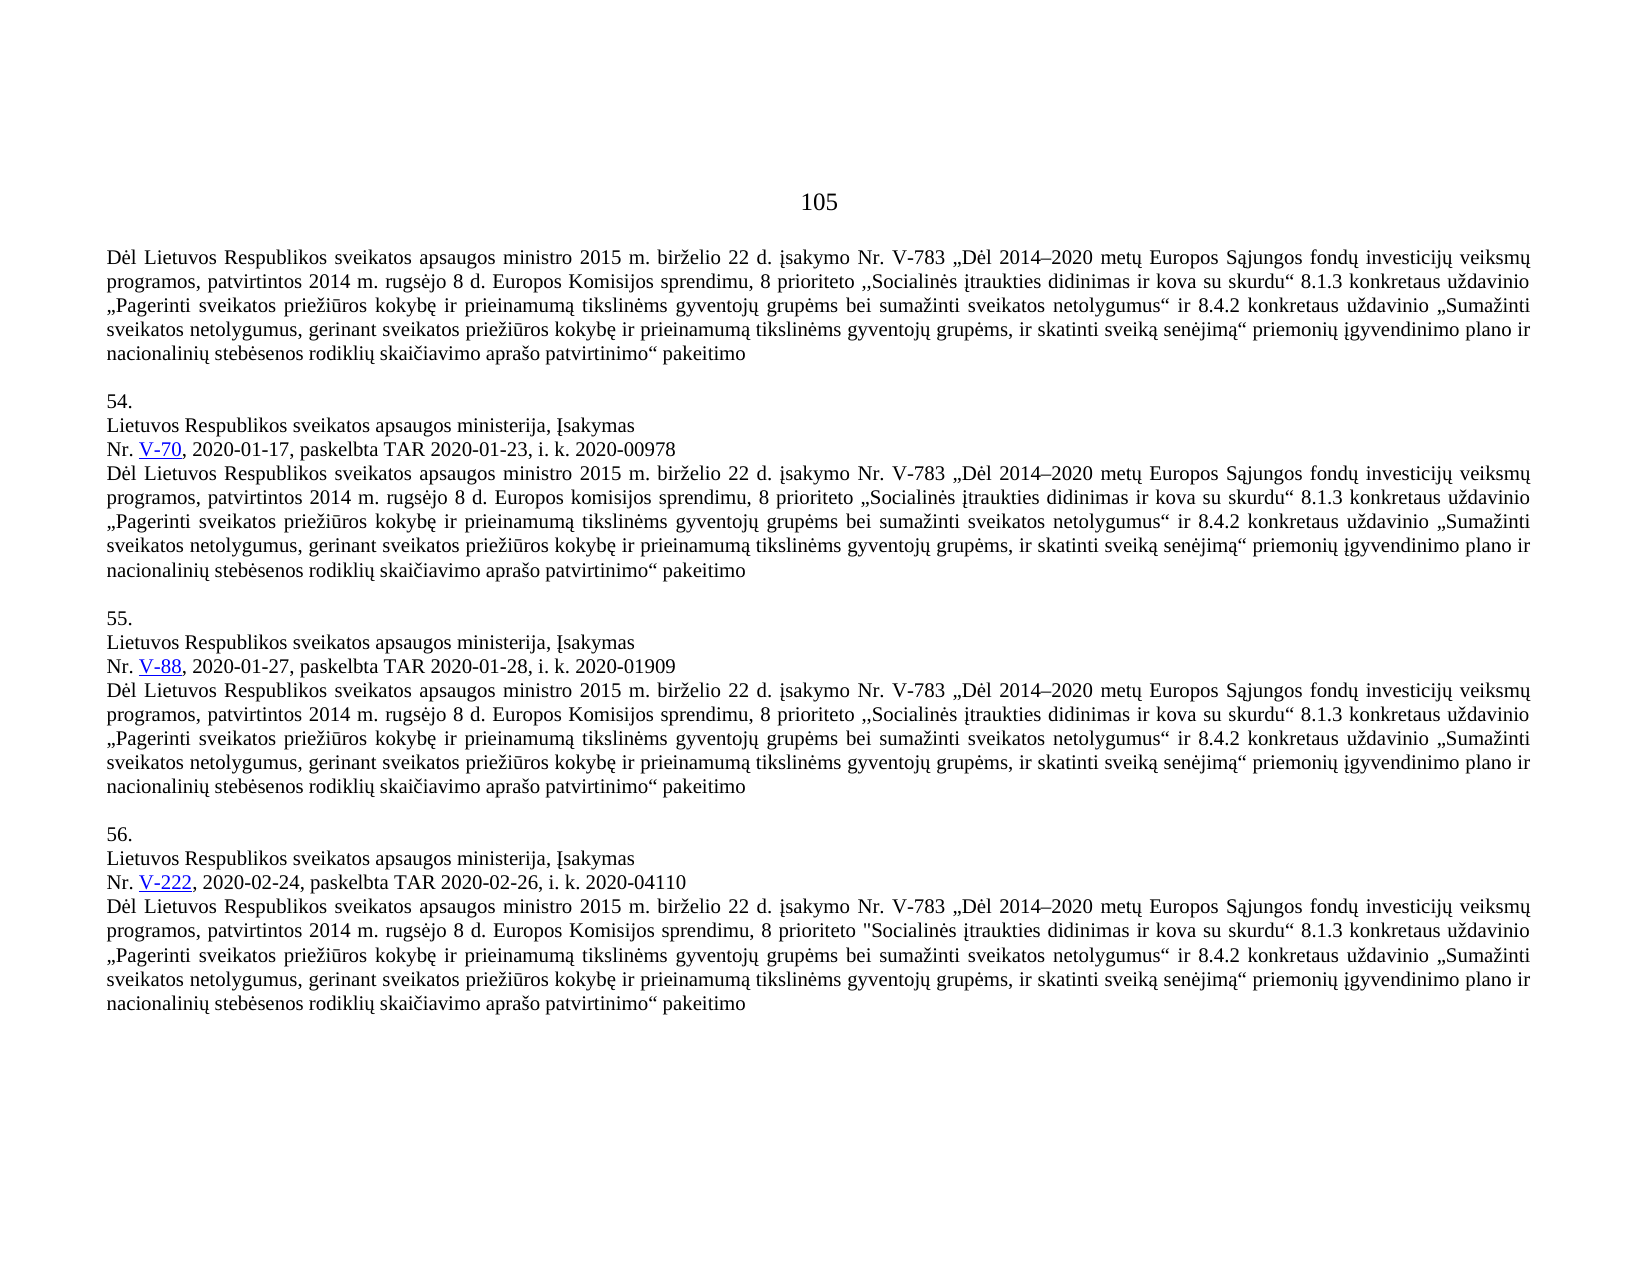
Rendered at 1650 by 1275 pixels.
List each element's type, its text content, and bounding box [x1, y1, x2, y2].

text Nr. V-222, 2020-02-24, paskelbta TAR 2020-02-26, i. k. 2020-04110 [106, 870, 1532, 894]
text 54. [106, 389, 1532, 413]
text Lietuvos Respublikos sveikatos apsaugos ministerija, Įsakymas [106, 846, 1532, 870]
text Nr. V-70, 2020-01-17, paskelbta TAR 2020-01-23, i. k. 2020-00978 [106, 437, 1532, 461]
text Dėl Lietuvos Respublikos sveikatos apsaugos ministro 2015 m. birželio 22 d. įsakymo Nr. V-783 „Dėl 2014–2020 metų Europos Sąjungos fondų investicijų veiksmų programos, patvirtintos 2014 m. rugsėjo 8 d. Europos komisijos sprendimu, 8 prioriteto „Socialinės įtraukties didinimas ir kova su skurdu“ 8.1.3 konkretaus uždavinio „Pagerinti sveikatos priežiūros kokybę ir prieinamumą tikslinėms gyventojų grupėms bei sumažinti sveikatos netolygumus“ ir 8.4.2 konkretaus uždavinio „Sumažinti sveikatos netolygumus, gerinant sveikatos priežiūros kokybę ir prieinamumą tikslinėms gyventojų grupėms, ir skatinti sveiką senėjimą“ priemonių įgyvendinimo plano ir nacionalinių stebėsenos rodiklių skaičiavimo aprašo patvirtinimo“ pakeitimo [106, 461, 1532, 582]
text Dėl Lietuvos Respublikos sveikatos apsaugos ministro 2015 m. birželio 22 d. įsakymo Nr. V-783 „Dėl 2014–2020 metų Europos Sąjungos fondų investicijų veiksmų programos, patvirtintos 2014 m. rugsėjo 8 d. Europos Komisijos sprendimu, 8 prioriteto ,,Socialinės įtraukties didinimas ir kova su skurdu“ 8.1.3 konkretaus uždavinio „Pagerinti sveikatos priežiūros kokybę ir prieinamumą tikslinėms gyventojų grupėms bei sumažinti sveikatos netolygumus“ ir 8.4.2 konkretaus uždavinio „Sumažinti sveikatos netolygumus, gerinant sveikatos priežiūros kokybę ir prieinamumą tikslinėms gyventojų grupėms, ir skatinti sveiką senėjimą“ priemonių įgyvendinimo plano ir nacionalinių stebėsenos rodiklių skaičiavimo aprašo patvirtinimo“ pakeitimo [106, 678, 1532, 798]
text 55. [106, 606, 1532, 630]
text Dėl Lietuvos Respublikos sveikatos apsaugos ministro 2015 m. birželio 22 d. įsakymo Nr. V-783 „Dėl 2014–2020 metų Europos Sąjungos fondų investicijų veiksmų programos, patvirtintos 2014 m. rugsėjo 8 d. Europos Komisijos sprendimu, 8 prioriteto ,,Socialinės įtraukties didinimas ir kova su skurdu“ 8.1.3 konkretaus uždavinio „Pagerinti sveikatos priežiūros kokybę ir prieinamumą tikslinėms gyventojų grupėms bei sumažinti sveikatos netolygumus“ ir 8.4.2 konkretaus uždavinio „Sumažinti sveikatos netolygumus, gerinant sveikatos priežiūros kokybę ir prieinamumą tikslinėms gyventojų grupėms, ir skatinti sveiką senėjimą“ priemonių įgyvendinimo plano ir nacionalinių stebėsenos rodiklių skaičiavimo aprašo patvirtinimo“ pakeitimo [106, 245, 1532, 365]
text Nr. V-88, 2020-01-27, paskelbta TAR 2020-01-28, i. k. 2020-01909 [106, 654, 1532, 678]
text Lietuvos Respublikos sveikatos apsaugos ministerija, Įsakymas [106, 630, 1532, 654]
text Lietuvos Respublikos sveikatos apsaugos ministerija, Įsakymas [106, 413, 1532, 437]
text 56. [106, 822, 1532, 846]
text Dėl Lietuvos Respublikos sveikatos apsaugos ministro 2015 m. birželio 22 d. įsakymo Nr. V-783 „Dėl 2014–2020 metų Europos Sąjungos fondų investicijų veiksmų programos, patvirtintos 2014 m. rugsėjo 8 d. Europos Komisijos sprendimu, 8 prioriteto "Socialinės įtraukties didinimas ir kova su skurdu“ 8.1.3 konkretaus uždavinio „Pagerinti sveikatos priežiūros kokybę ir prieinamumą tikslinėms gyventojų grupėms bei sumažinti sveikatos netolygumus“ ir 8.4.2 konkretaus uždavinio „Sumažinti sveikatos netolygumus, gerinant sveikatos priežiūros kokybę ir prieinamumą tikslinėms gyventojų grupėms, ir skatinti sveiką senėjimą“ priemonių įgyvendinimo plano ir nacionalinių stebėsenos rodiklių skaičiavimo aprašo patvirtinimo“ pakeitimo [106, 894, 1532, 1015]
